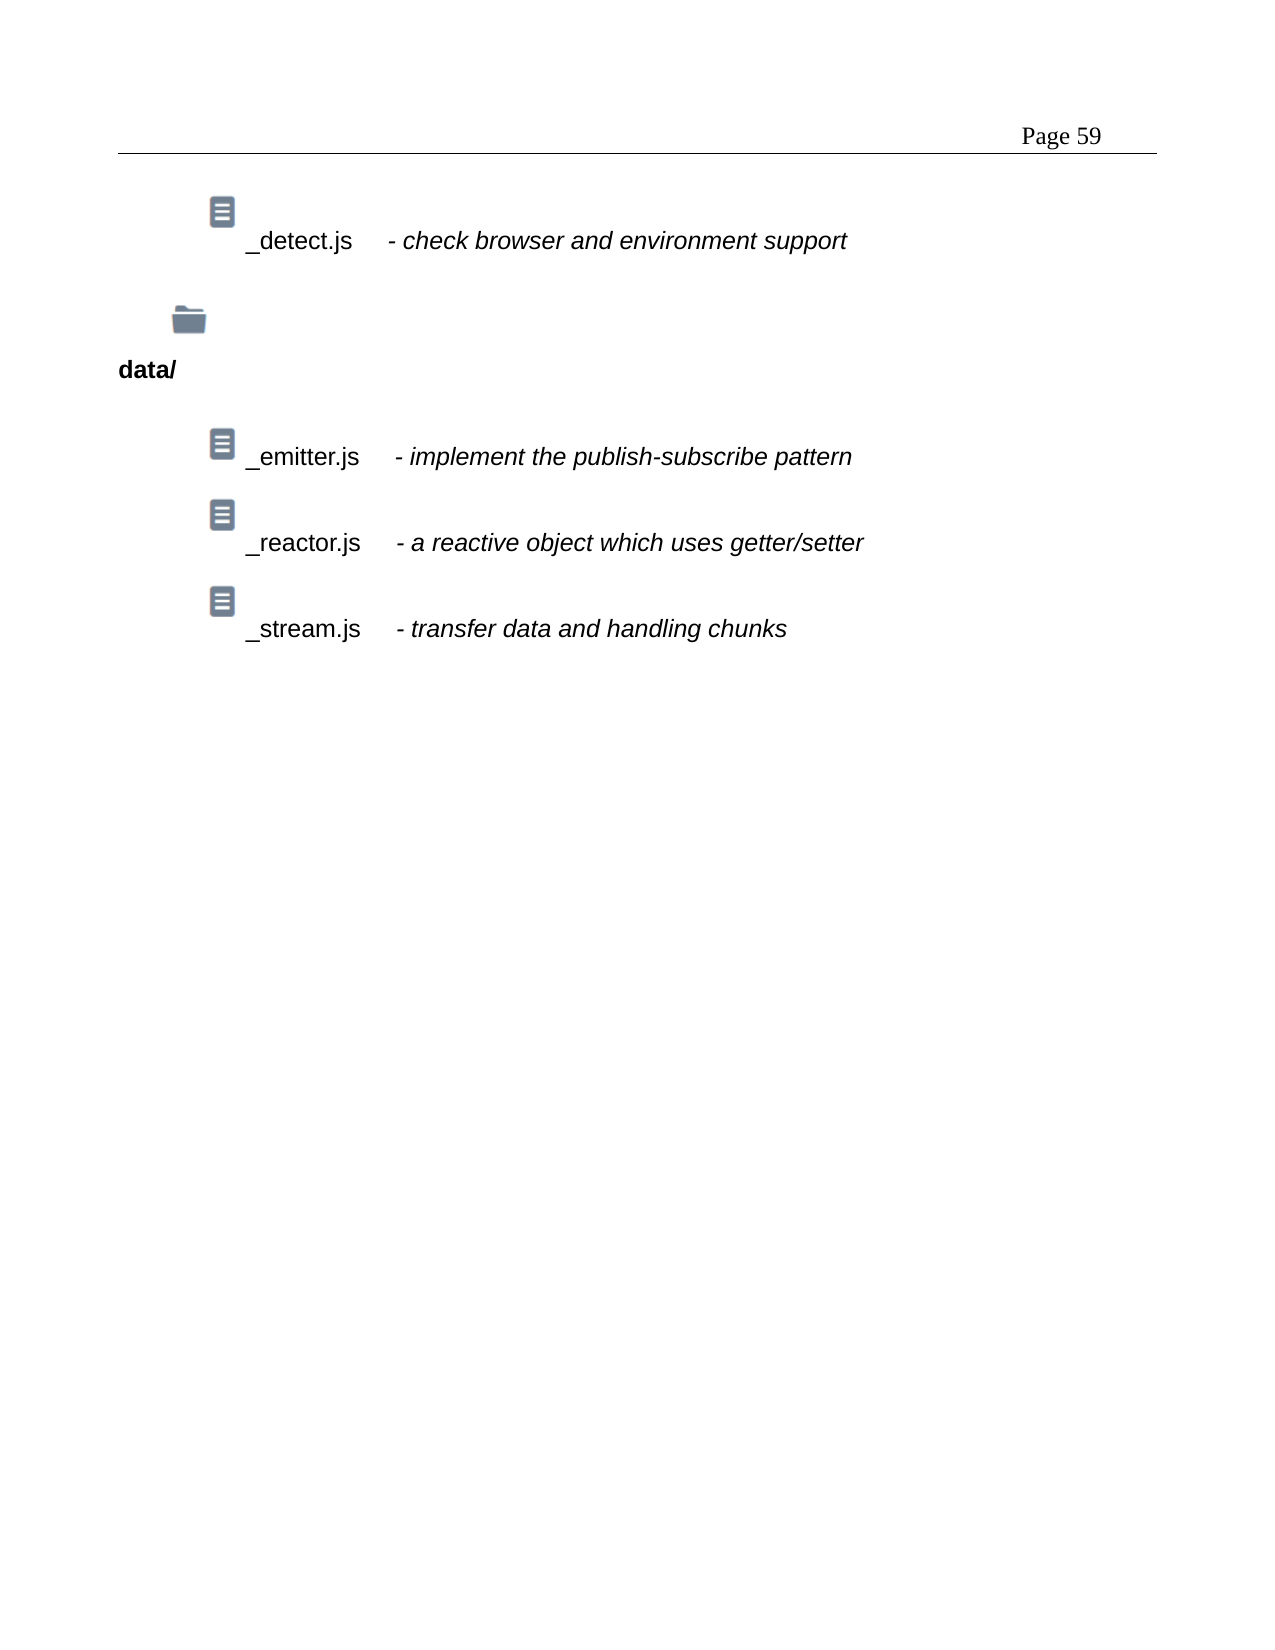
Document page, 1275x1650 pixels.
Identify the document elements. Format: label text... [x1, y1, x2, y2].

picture [200, 421, 246, 466]
text _stream.js - transfer data and handling chunks [118, 614, 1157, 643]
picture [200, 188, 246, 234]
picture [162, 293, 214, 344]
picture [200, 491, 246, 537]
text _emitter.js - implement the publish-subscribe pattern [118, 442, 1157, 471]
picture [200, 578, 246, 623]
text data/ [118, 356, 1157, 384]
text _reactor.js - a reactive object which uses getter/setter [118, 528, 1157, 557]
text _detect.js - check browser and environment support [118, 226, 1157, 255]
